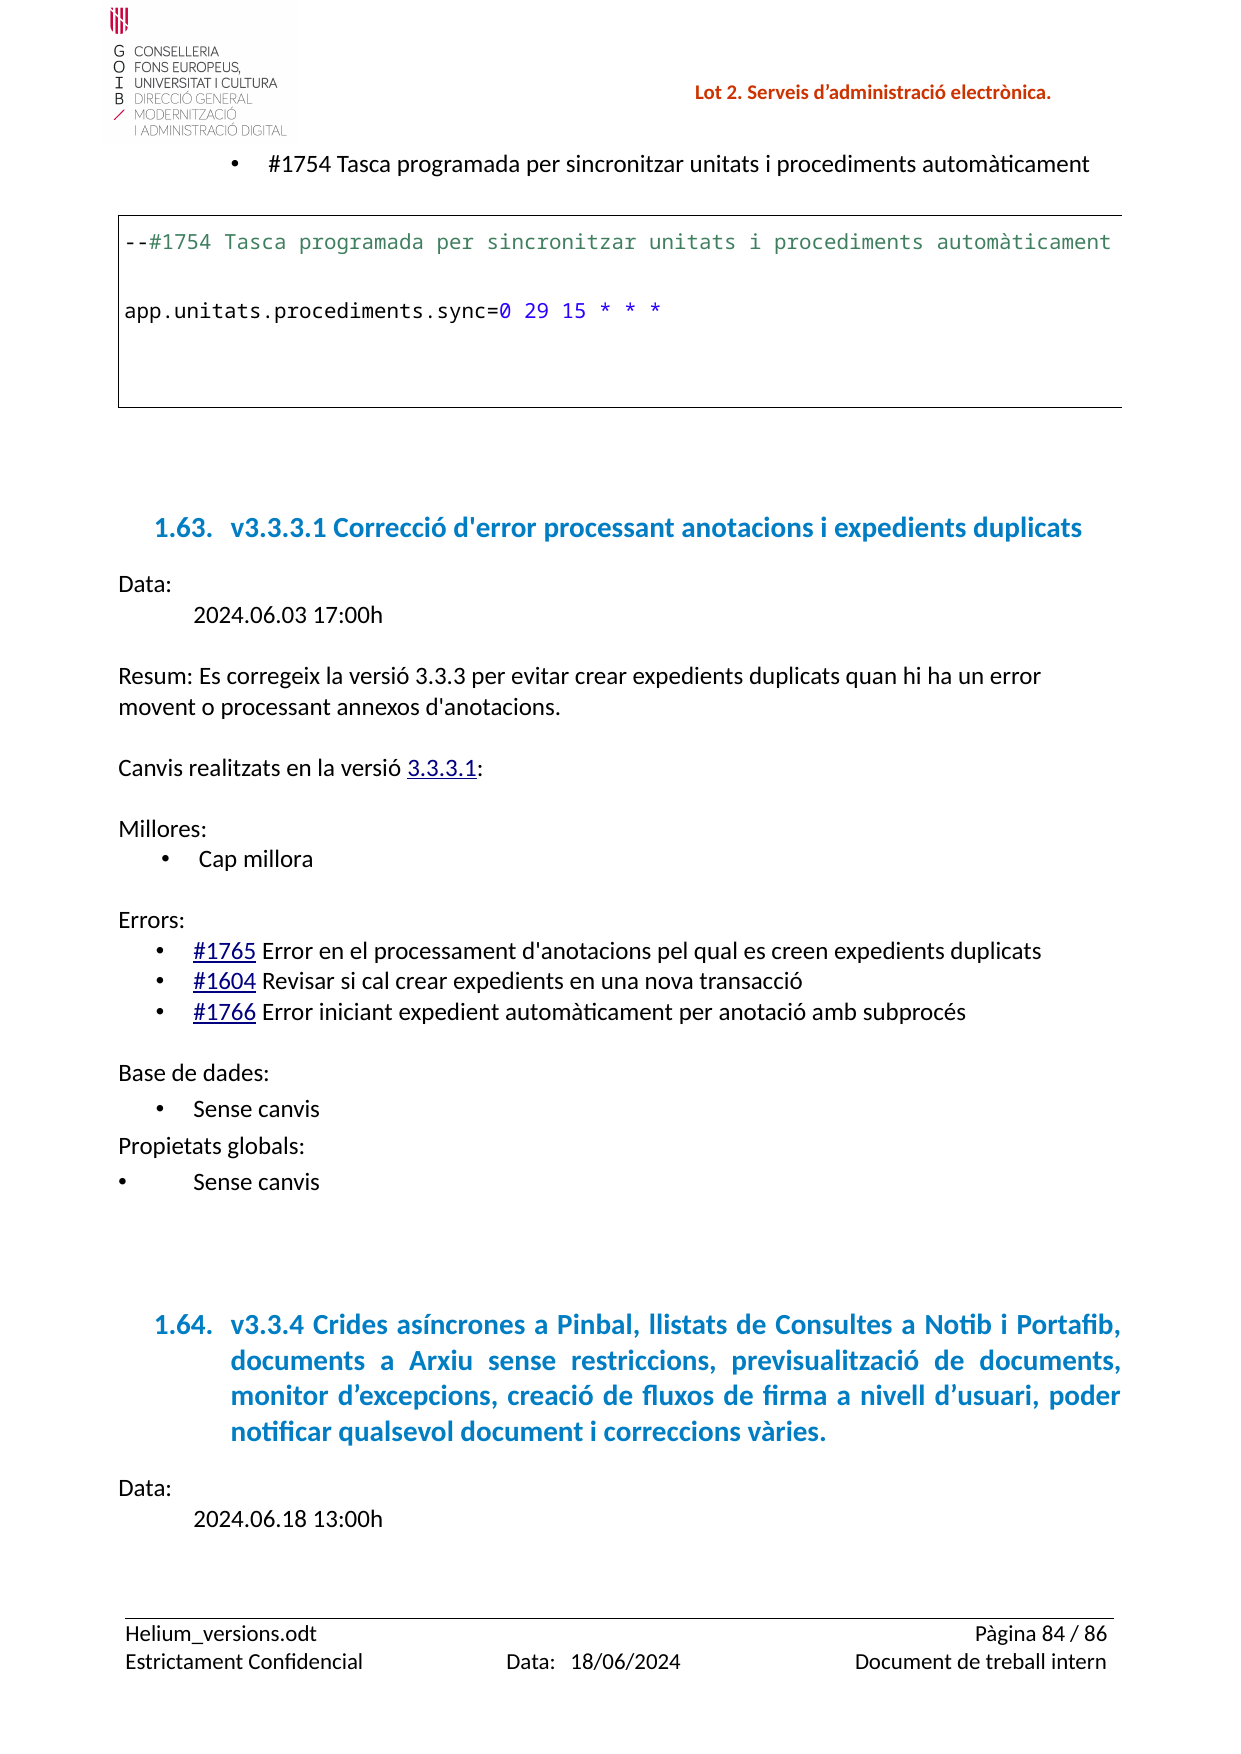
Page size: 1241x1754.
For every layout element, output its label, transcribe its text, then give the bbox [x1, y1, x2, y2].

list Sense canvis [156, 1093, 1122, 1124]
text 2024.06.03 17:00h [118, 599, 1122, 630]
text Data: [118, 1472, 1122, 1503]
subtitle v3.3.4 Crides asíncrones a Pinbal, llistats de Consultes a Notib i Portafib, documents a Arxiu sense restriccions, previsualització de documents, monitor d’excepcions, creació de fluxos de firma a nivell d’usuari, poder notificar qualsevol document i correccions vàries. [153, 1306, 1122, 1449]
text Base de dades: [118, 1057, 1122, 1087]
text Canvis realitzats en la versió 3.3.3.1: [118, 752, 1122, 782]
subtitle v3.3.3.1 Correcció d'error processant anotacions i expedients duplicats [153, 509, 1122, 545]
text Errors: [118, 904, 1122, 935]
picture [100, 0, 297, 144]
table_header --#1754 Tasca programada per sincronitzar unitats i procediments automàticament app.unitats.procediments.sync=0 29 15 * * * [119, 216, 1122, 407]
list #1604 Revisar si cal crear expedients en una nova transacció [156, 965, 1122, 996]
list #1754 Tasca programada per sincronitzar unitats i procediments automàticament [231, 148, 1122, 178]
list #1766 Error iniciant expedient automàticament per anotació amb subprocés [156, 996, 1122, 1026]
text 2024.06.18 13:00h [118, 1503, 1122, 1533]
text Propietats globals: [118, 1130, 1122, 1160]
text Millores: [118, 813, 1122, 843]
text Data: [118, 569, 1122, 599]
list Cap millora [161, 843, 1122, 874]
text Resum: Es corregeix la versió 3.3.3 per evitar crear expedients duplicats quan hi ha un error movent o processant annexos d'anotacions. [118, 660, 1122, 721]
list #1765 Error en el processament d'anotacions pel qual es creen expedients duplicats [156, 935, 1122, 965]
list Sense canvis [118, 1166, 1122, 1197]
